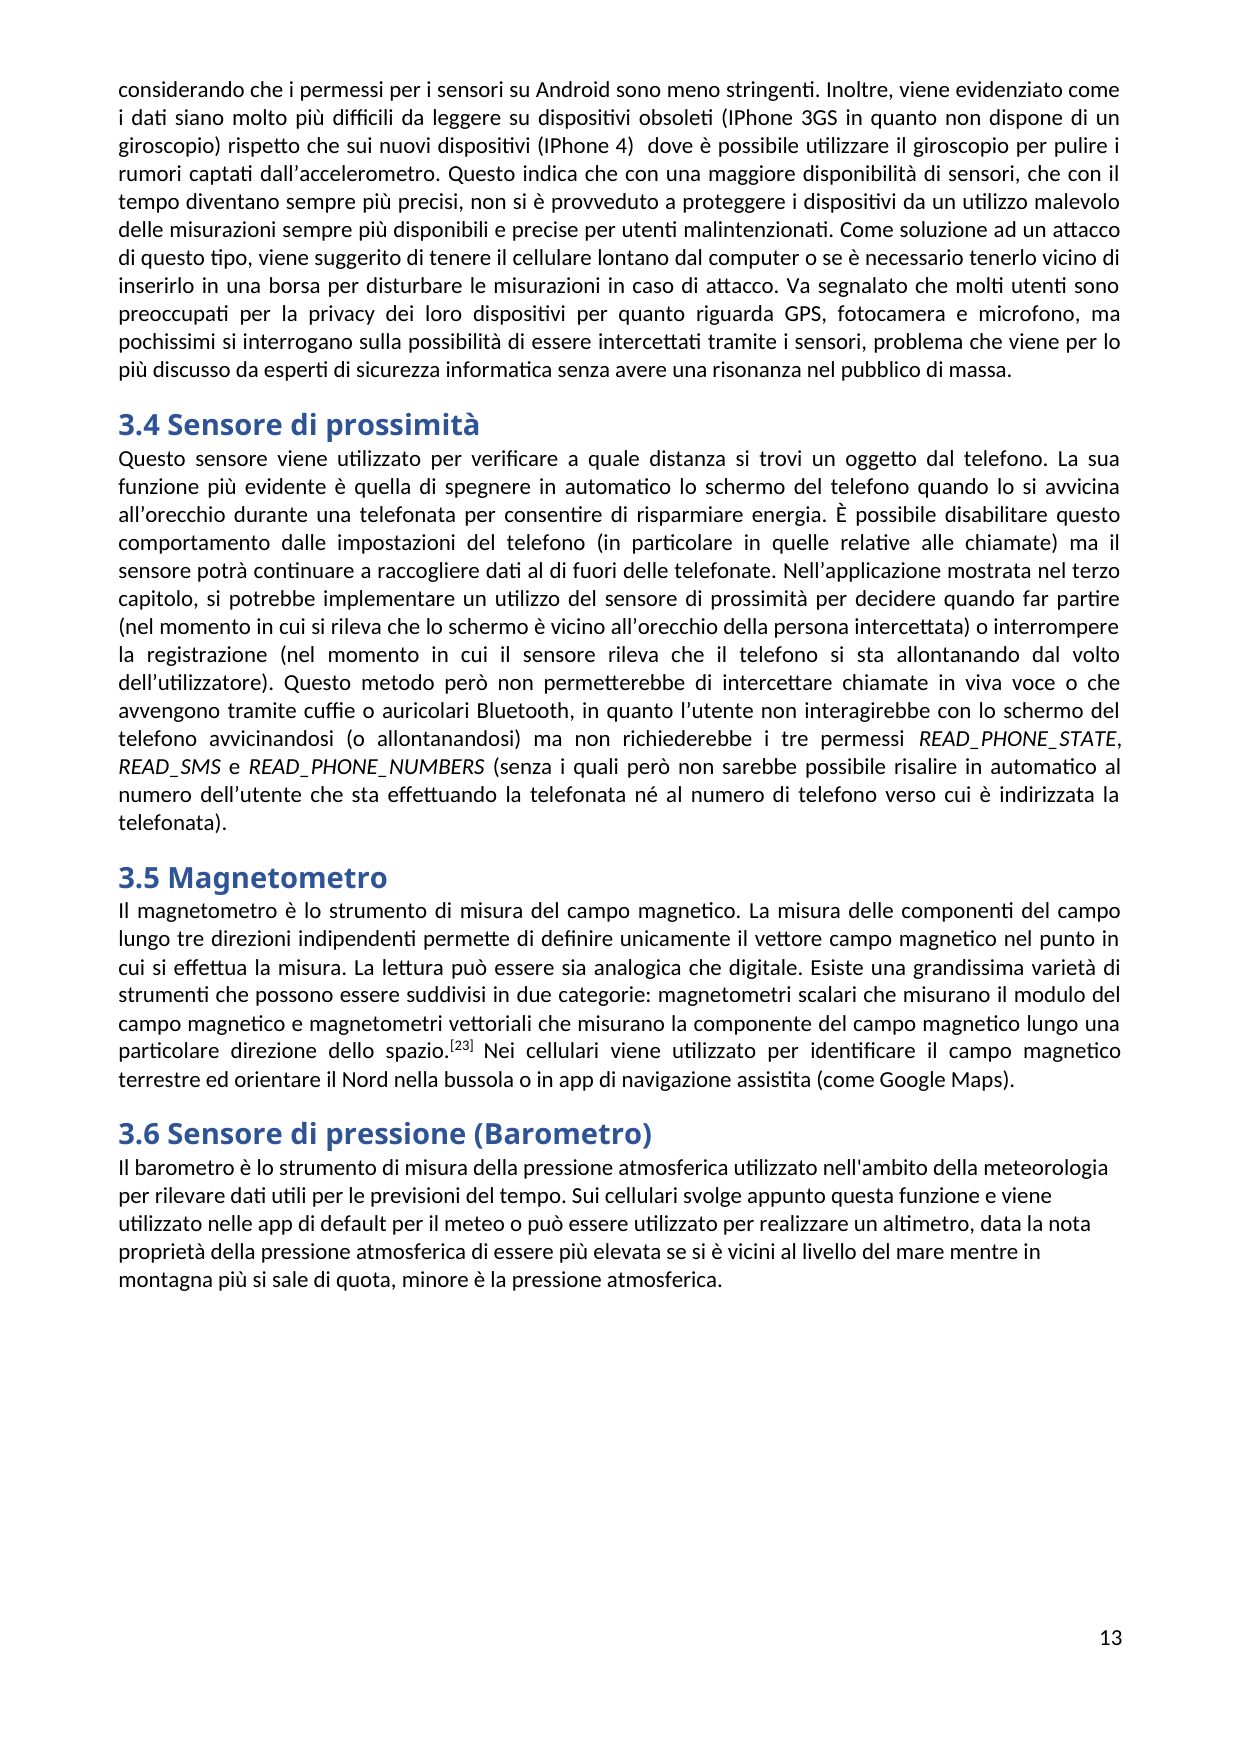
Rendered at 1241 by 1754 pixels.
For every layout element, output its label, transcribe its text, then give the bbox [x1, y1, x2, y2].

text Questo sensore viene utilizzato per verificare a quale distanza si trovi un oggetto dal telefono. La sua funzione più evidente è quella di spegnere in automatico lo schermo del telefono quando lo si avvicina all’orecchio durante una telefonata per consentire di risparmiare energia. È possibile disabilitare questo comportamento dalle impostazioni del telefono (in particolare in quelle relative alle chiamate) ma il sensore potrà continuare a raccogliere dati al di fuori delle telefonate. Nell’applicazione mostrata nel terzo capitolo, si potrebbe implementare un utilizzo del sensore di prossimità per decidere quando far partire (nel momento in cui si rileva che lo schermo è vicino all’orecchio della persona intercettata) o interrompere la registrazione (nel momento in cui il sensore rileva che il telefono si sta allontanando dal volto dell’utilizzatore). Questo metodo però non permetterebbe di intercettare chiamate in viva voce o che avvengono tramite cuffie o auricolari Bluetooth, in quanto l’utente non interagirebbe con lo schermo del telefono avvicinandosi (o allontanandosi) ma non richiederebbe i tre permessi READ_PHONE_STATE, READ_SMS e READ_PHONE_NUMBERS (senza i quali però non sarebbe possibile risalire in automatico al numero dell’utente che sta effettuando la telefonata né al numero di telefono verso cui è indirizzata la telefonata). [118, 444, 1122, 836]
subtitle 3.6 Sensore di pressione (Barometro) [118, 1113, 1122, 1153]
text considerando che i permessi per i sensori su Android sono meno stringenti. Inoltre, viene evidenziato come i dati siano molto più difficili da leggere su dispositivi obsoleti (IPhone 3GS in quanto non dispone di un giroscopio) rispetto che sui nuovi dispositivi (IPhone 4) dove è possibile utilizzare il giroscopio per pulire i rumori captati dall’accelerometro. Questo indica che con una maggiore disponibilità di sensori, che con il tempo diventano sempre più precisi, non si è provveduto a proteggere i dispositivi da un utilizzo malevolo delle misurazioni sempre più disponibili e precise per utenti malintenzionati. Come soluzione ad un attacco di questo tipo, viene suggerito di tenere il cellulare lontano dal computer o se è necessario tenerlo vicino di inserirlo in una borsa per disturbare le misurazioni in caso di attacco. Va segnalato che molti utenti sono preoccupati per la privacy dei loro dispositivi per quanto riguarda GPS, fotocamera e microfono, ma pochissimi si interrogano sulla possibilità di essere intercettati tramite i sensori, problema che viene per lo più discusso da esperti di sicurezza informatica senza avere una risonanza nel pubblico di massa. [118, 75, 1122, 383]
text Il magnetometro è lo strumento di misura del campo magnetico. La misura delle componenti del campo lungo tre direzioni indipendenti permette di definire unicamente il vettore campo magnetico nel punto in cui si effettua la misura. La lettura può essere sia analogica che digitale. Esiste una grandissima varietà di strumenti che possono essere suddivisi in due categorie: magnetometri scalari che misurano il modulo del campo magnetico e magnetometri vettoriali che misurano la componente del campo magnetico lungo una particolare direzione dello spazio.[23] Nei cellulari viene utilizzato per identificare il campo magnetico terrestre ed orientare il Nord nella bussola o in app di navigazione assistita (come Google Maps). [118, 897, 1122, 1093]
text Il barometro è lo strumento di misura della pressione atmosferica utilizzato nell'ambito della meteorologia per rilevare dati utili per le previsioni del tempo. Sui cellulari svolge appunto questa funzione e viene utilizzato nelle app di default per il meteo o può essere utilizzato per realizzare un altimetro, data la nota proprietà della pressione atmosferica di essere più elevata se si è vicini al livello del mare mentre in montagna più si sale di quota, minore è la pressione atmosferica. [118, 1153, 1122, 1293]
subtitle 3.4 Sensore di prossimità [118, 404, 1122, 444]
subtitle 3.5 Magnetometro [118, 857, 1122, 897]
